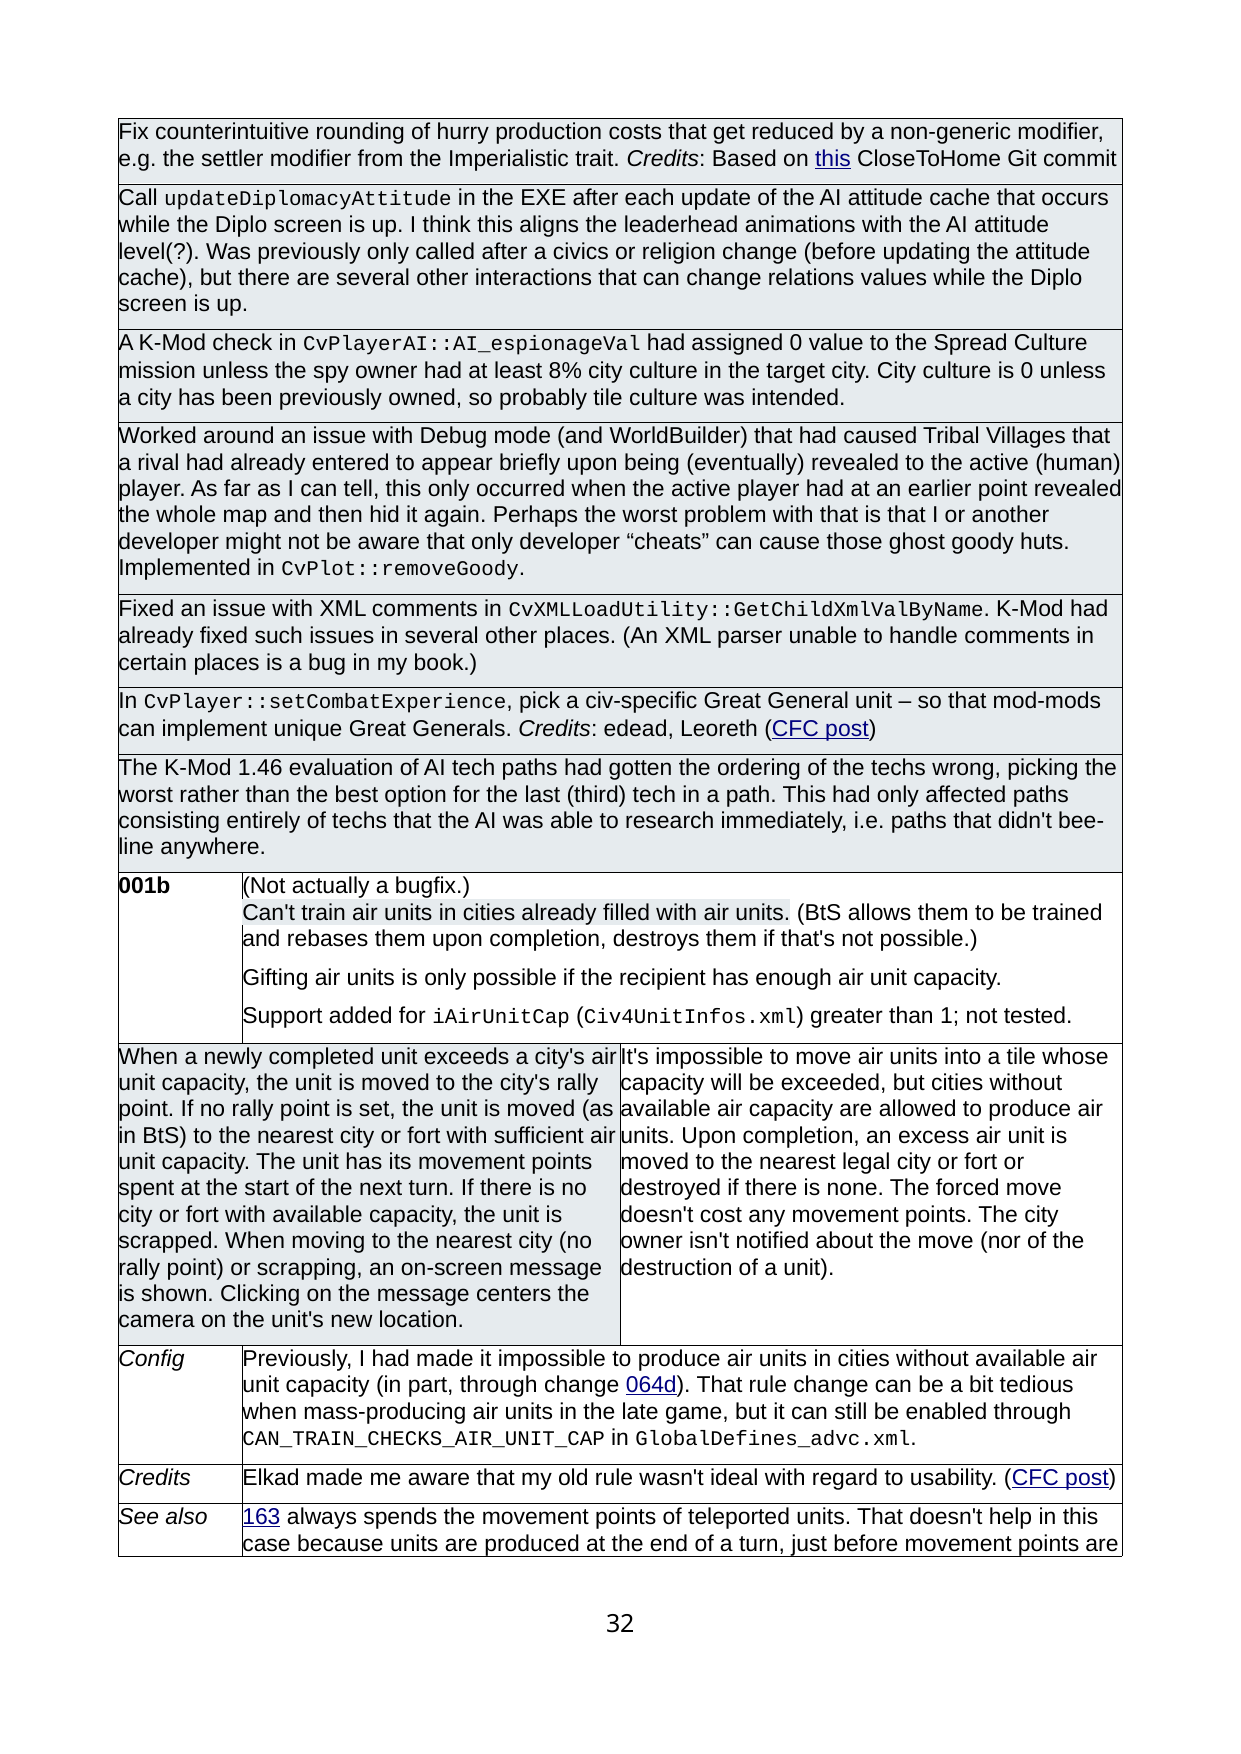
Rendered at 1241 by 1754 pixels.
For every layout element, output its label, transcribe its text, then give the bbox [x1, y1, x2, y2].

table_cell 163 always spends the movement points of teleported units. That doesn't help in this case because units are produced at the end of a turn, just before movement points are [243, 1504, 1122, 1556]
table_cell Worked around an issue with Debug mode (and WorldBuilder) that had caused Tribal Villages that a rival had already entered to appear briefly upon being (eventually) revealed to the active (human) player. As far as I can tell, this only occurred when the active player had at an earlier point revealed the whole map and then hid it again. Perhaps the worst problem with that is that I or another developer might not be aware that only developer “cheats” can cause those ghost goody huts. Implemented in CvPlot::removeGoody. [119, 423, 1122, 594]
table_cell Credits [119, 1465, 242, 1503]
table_cell In CvPlayer::setCombatExperience, pick a civ-specific Great General unit – so that mod-mods can implement unique Great Generals. Credits: edead, Leoreth (CFC post) [119, 688, 1122, 754]
table_cell Fixed an issue with XML comments in CvXMLLoadUtility::GetChildXmlValByName. K-Mod had already fixed such issues in several other places. (An XML parser unable to handle comments in certain places is a bug in my book.) [119, 595, 1122, 687]
table_cell See also [119, 1504, 242, 1556]
table_cell (Not actually a bugfix.) Can't train air units in cities already filled with air units. (BtS allows them to be trained and rebases them upon completion, destroys them if that's not possible.) Gifting air units is only possible if the recipient has enough air unit capacity. Support added for iAirUnitCap (Civ4UnitInfos.xml) greater than 1; not tested. [243, 873, 1122, 1042]
table_cell The K-Mod 1.46 evaluation of AI tech paths had gotten the ordering of the techs wrong, picking the worst rather than the best option for the last (third) tech in a path. This had only affected paths consisting entirely of techs that the AI was able to research immediately, i.e. paths that didn't bee-line anywhere. [119, 755, 1122, 872]
table_cell Previously, I had made it impossible to produce air units in cities without available air unit capacity (in part, through change 064d). That rule change can be a bit tedious when mass-producing air units in the late game, but it can still be enabled through CAN_TRAIN_CHECKS_AIR_UNIT_CAP in GlobalDefines_advc.xml. [243, 1346, 1122, 1464]
table_cell A K-Mod check in CvPlayerAI::AI_espionageVal had assigned 0 value to the Spread Culture mission unless the spy owner had at least 8% city culture in the target city. City culture is 0 unless a city has been previously owned, so probably tile culture was intended. [119, 330, 1122, 422]
table_cell Config [119, 1346, 242, 1464]
table_cell Elkad made me aware that my old rule wasn't ideal with regard to usability. (CFC post) [243, 1465, 1122, 1503]
table_cell When a newly completed unit exceeds a city's air unit capacity, the unit is moved to the city's rally point. If no rally point is set, the unit is moved (as in BtS) to the nearest city or fort with sufficient air unit capacity. The unit has its movement points spent at the start of the next turn. If there is no city or fort with available capacity, the unit is scrapped. When moving to the nearest city (no rally point) or scrapping, an on-screen message is shown. Clicking on the message centers the camera on the unit's new location. [119, 1044, 620, 1345]
table_cell Call updateDiplomacyAttitude in the EXE after each update of the AI attitude cache that occurs while the Diplo screen is up. I think this aligns the leaderhead animations with the AI attitude level(?). Was previously only called after a civics or religion change (before updating the attitude cache), but there are several other interactions that can change relations values while the Diplo screen is up. [119, 185, 1122, 329]
table_cell 001b [119, 873, 242, 1042]
table_cell Fix counterintuitive rounding of hurry production costs that get reduced by a non-generic modifier, e.g. the settler modifier from the Imperialistic trait. Credits: Based on this CloseToHome Git commit [119, 119, 1122, 183]
table_cell It's impossible to move air units into a tile whose capacity will be exceeded, but cities without available air capacity are allowed to produce air units. Upon completion, an excess air unit is moved to the nearest legal city or fort or destroyed if there is none. The forced move doesn't cost any movement points. The city owner isn't notified about the move (nor of the destruction of a unit). [621, 1044, 1122, 1345]
